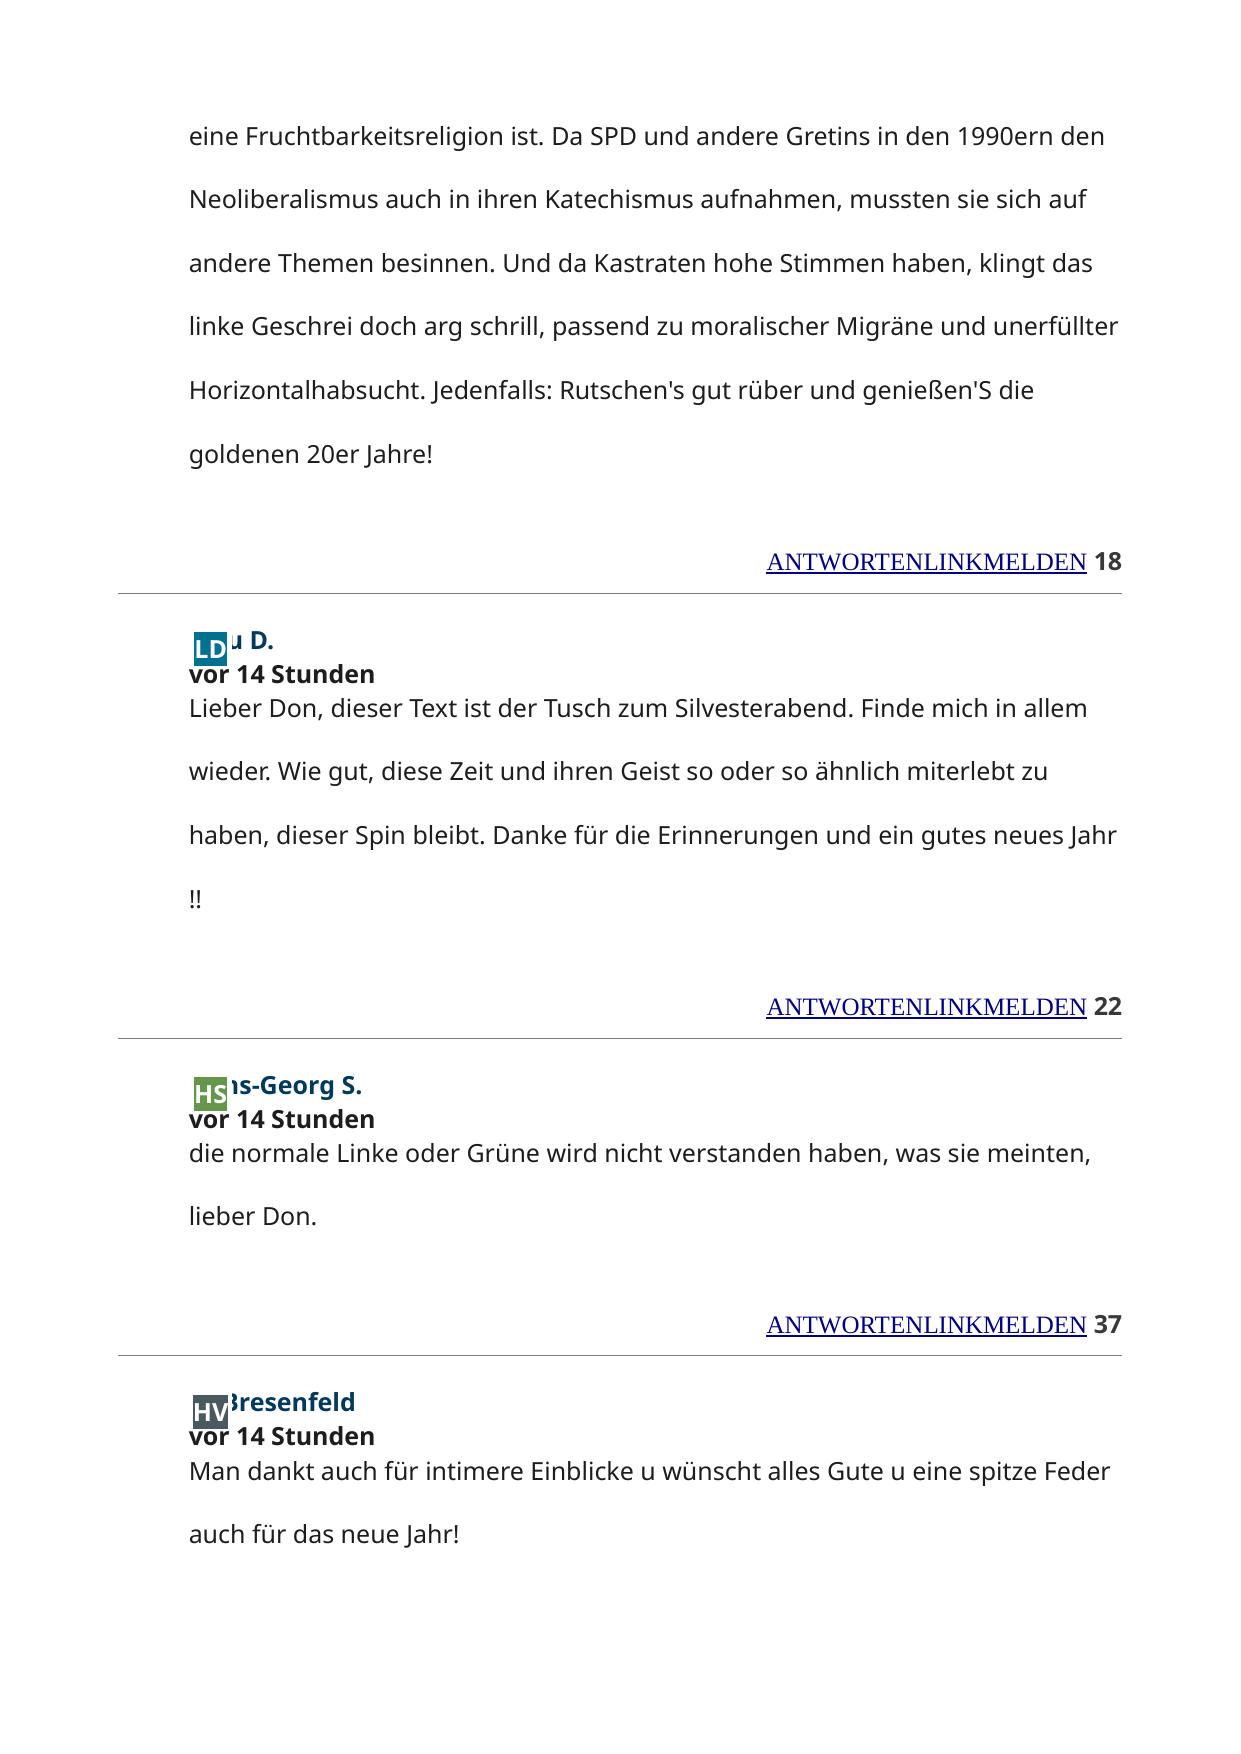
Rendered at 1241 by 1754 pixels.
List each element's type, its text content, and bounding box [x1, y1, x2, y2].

text HS [188, 1067, 232, 1111]
text Hans-Georg S. [232, 1067, 1122, 1101]
text Lieber Don, dieser Text ist der Tusch zum Silvesterabend. Finde mich in allem wieder. Wie gut, diese Zeit und ihren Geist so oder so ähnlich miterlebt zu haben, dieser Spin bleibt. Danke für die Erinnerungen und ein gutes neues Jahr !! [188, 690, 1122, 915]
text HvBresenfeld [232, 1385, 1122, 1419]
text ANTWORTENLINKMELDEN 18 [188, 500, 1122, 578]
text vor 14 Stunden [188, 1101, 1122, 1135]
text Lulu D. [232, 622, 1122, 656]
text LD [188, 622, 232, 666]
text ANTWORTENLINKMELDEN 37 [188, 1263, 1122, 1341]
text HV [188, 1385, 232, 1429]
text die normale Linke oder Grüne wird nicht verstanden haben, was sie meinten, lieber Don. [188, 1135, 1122, 1233]
text ANTWORTENLINKMELDEN 22 [188, 945, 1122, 1023]
text vor 14 Stunden [188, 656, 1122, 690]
text vor 14 Stunden [188, 1419, 1122, 1453]
text Man dankt auch für intimere Einblicke u wünscht alles Gute u eine spitze Feder auch für das neue Jahr! [188, 1453, 1122, 1551]
text eine Fruchtbarkeitsreligion ist. Da SPD und andere Gretins in den 1990ern den Neoliberalismus auch in ihren Katechismus aufnahmen, mussten sie sich auf andere Themen besinnen. Und da Kastraten hohe Stimmen haben, klingt das linke Geschrei doch arg schrill, passend zu moralischer Migräne und unerfüllter Horizontalhabsucht. Jedenfalls: Rutschen's gut rüber und genießen'S die goldenen 20er Jahre! [188, 118, 1122, 470]
